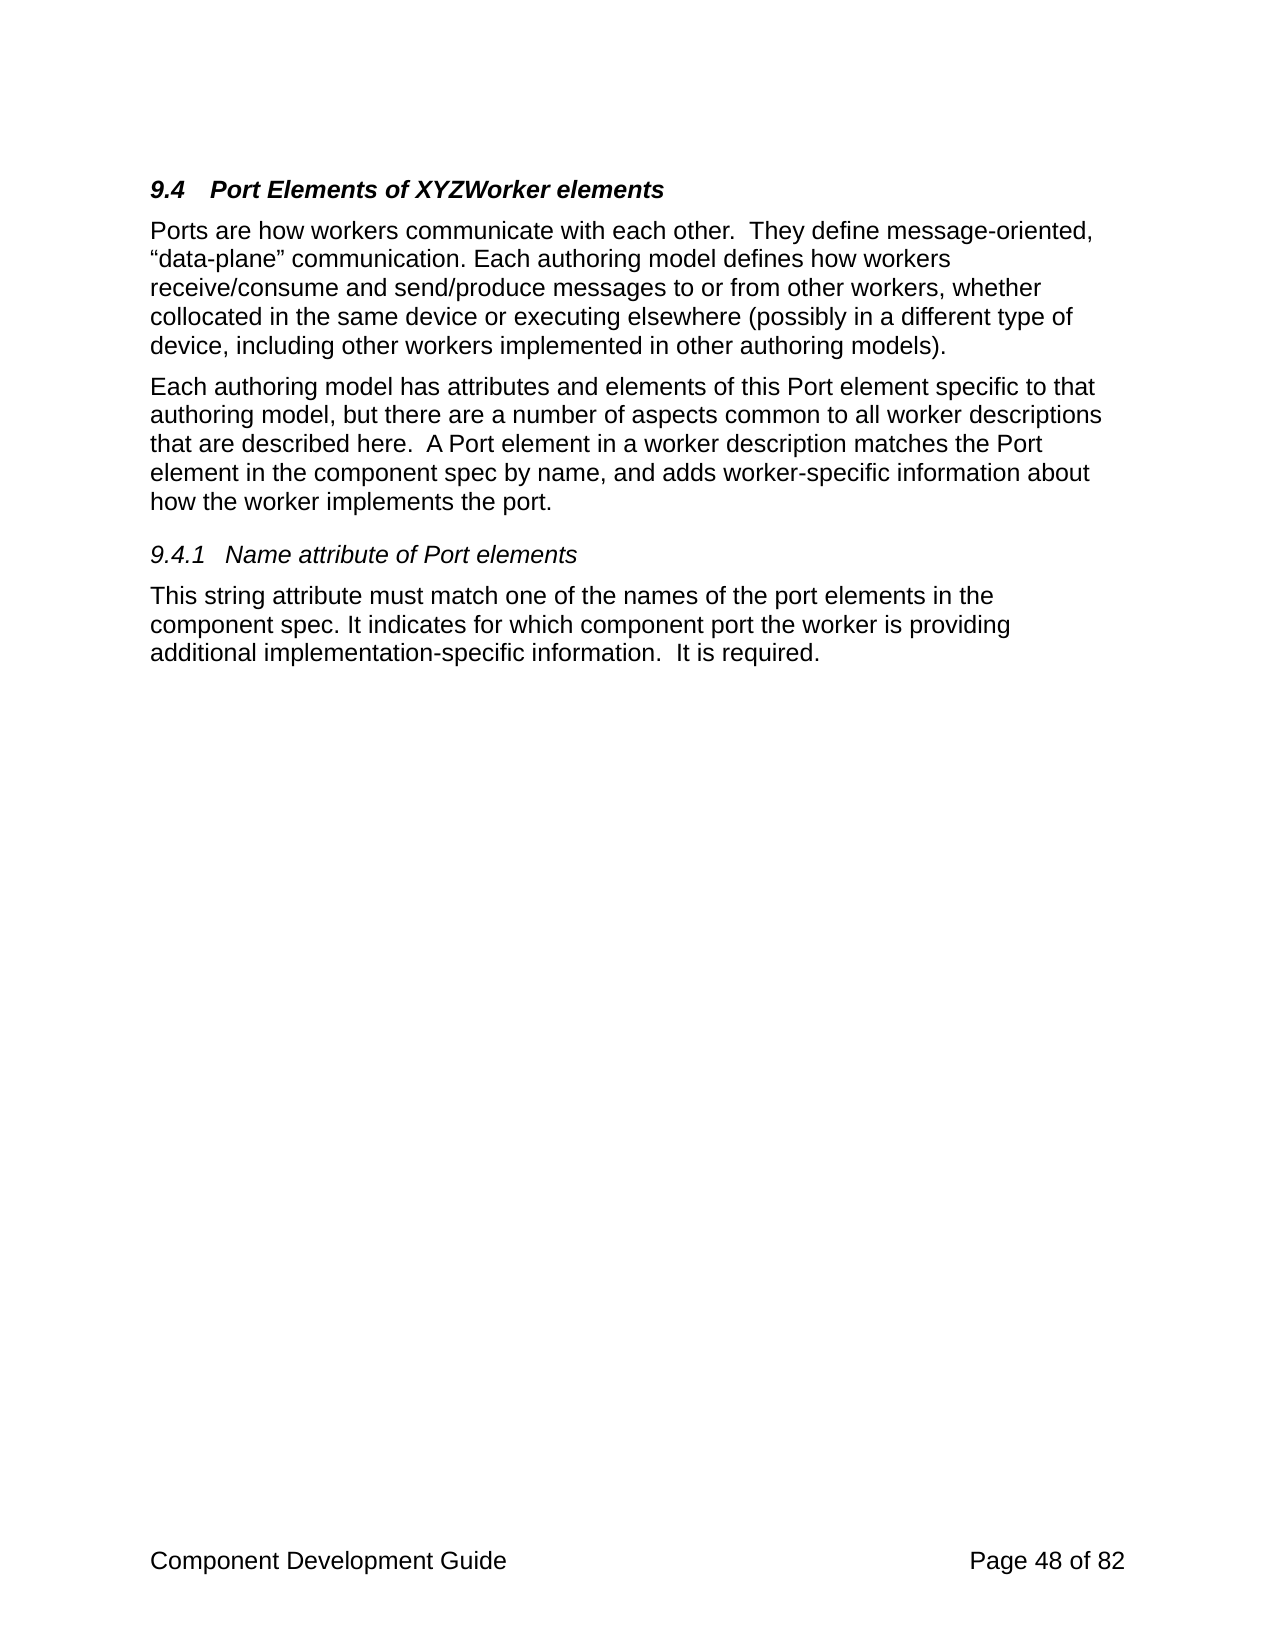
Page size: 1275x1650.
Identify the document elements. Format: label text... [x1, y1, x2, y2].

subtitle Name attribute of Port elements [150, 540, 1125, 569]
subtitle Port Elements of XYZWorker elements [150, 175, 1125, 204]
text Ports are how workers communicate with each other. They define message-oriented, “data-plane” communication. Each authoring model defines how workers receive/consume and send/produce messages to or from other workers, whether collocated in the same device or executing elsewhere (possibly in a different type of device, including other workers implemented in other authoring models). [150, 216, 1125, 359]
text This string attribute must match one of the names of the port elements in the component spec. It indicates for which component port the worker is providing additional implementation-specific information. It is required. [150, 581, 1125, 667]
text Each authoring model has attributes and elements of this Port element specific to that authoring model, but there are a number of aspects common to all worker descriptions that are described here. A Port element in a worker description matches the Port element in the component spec by name, and adds worker-specific information about how the worker implements the port. [150, 371, 1125, 515]
